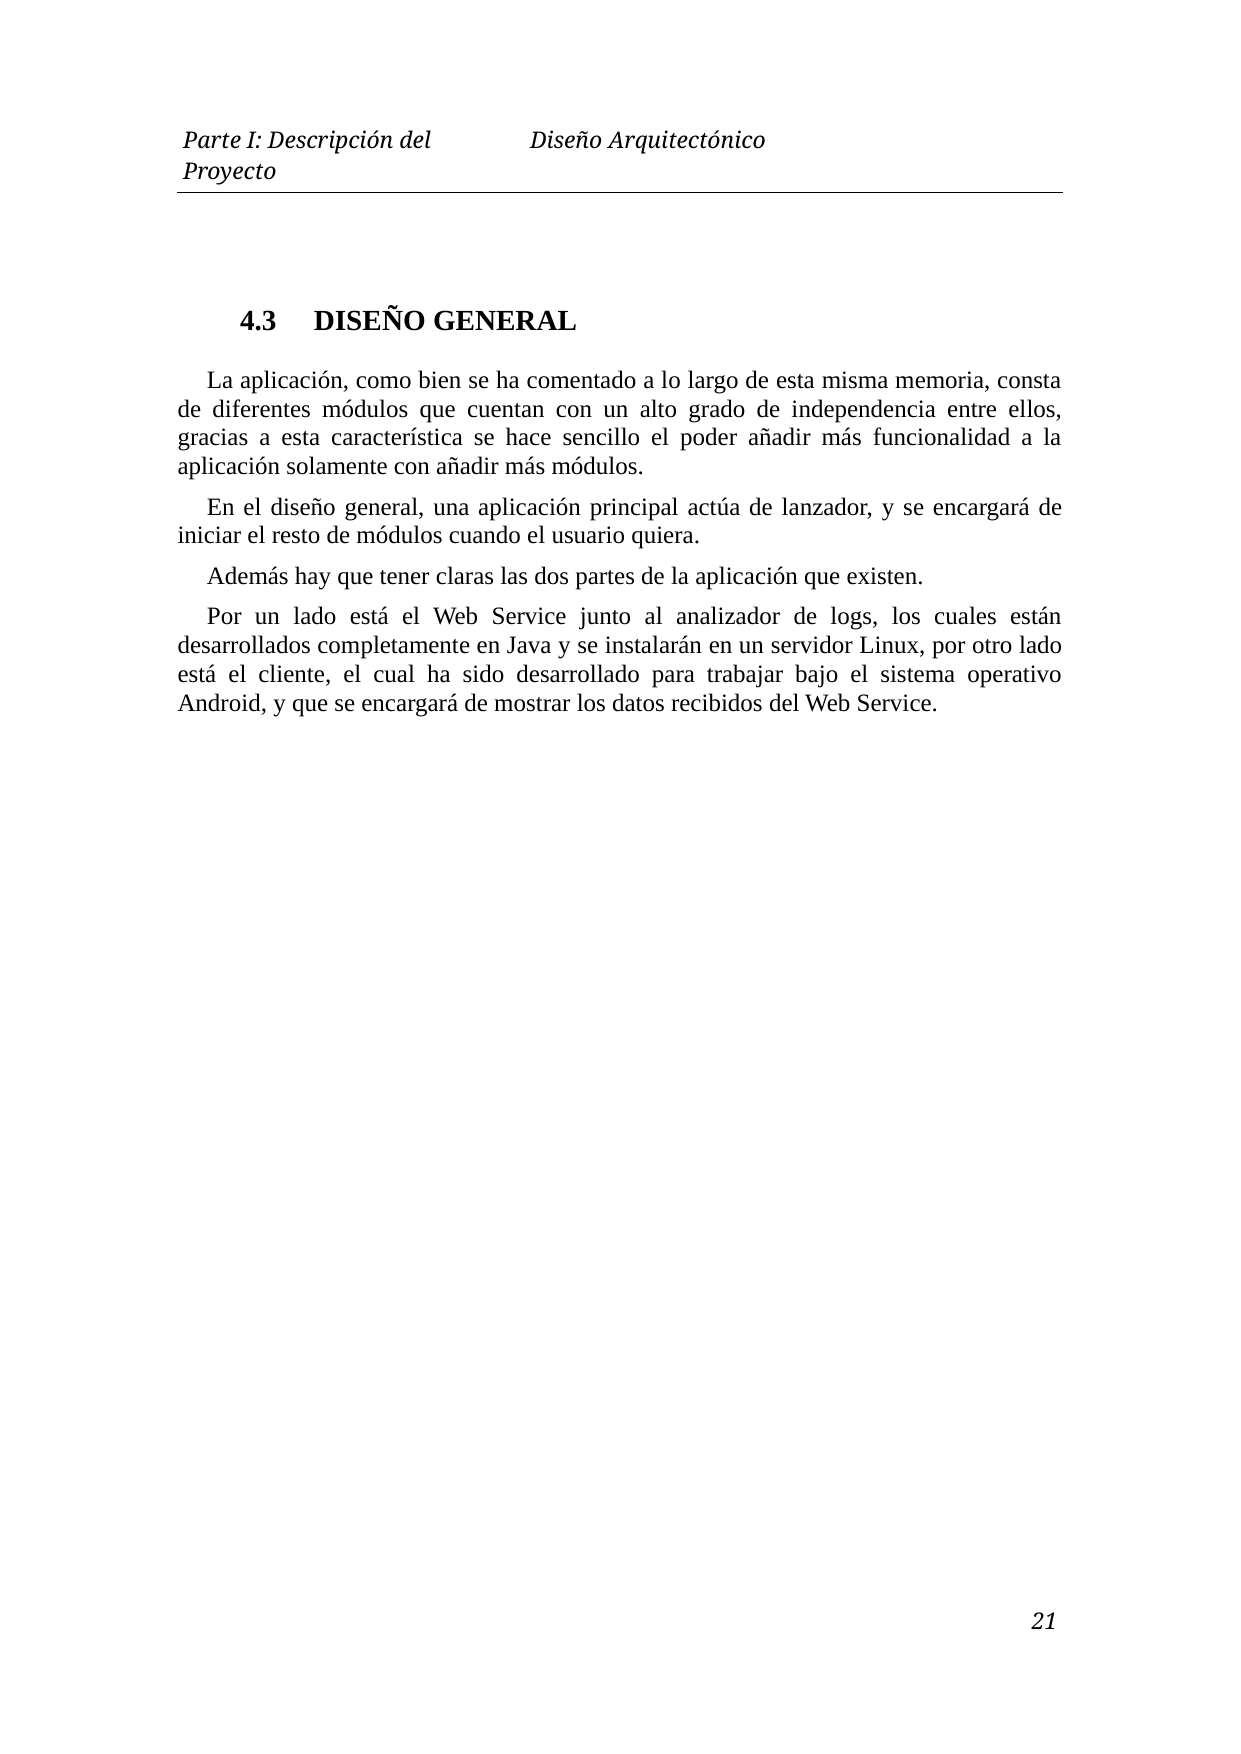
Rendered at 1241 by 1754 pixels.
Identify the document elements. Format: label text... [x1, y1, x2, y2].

subtitle Diseño General [240, 303, 1063, 336]
text Por un lado está el Web Service junto al analizador de logs, los cuales están desarrollados completamente en Java y se instalarán en un servidor Linux, por otro lado está el cliente, el cual ha sido desarrollado para trabajar bajo el sistema operativo Android, y que se encargará de mostrar los datos recibidos del Web Service. [177, 601, 1063, 716]
text En el diseño general, una aplicación principal actúa de lanzador, y se encargará de iniciar el resto de módulos cuando el usuario quiera. [177, 492, 1063, 549]
text Además hay que tener claras las dos partes de la aplicación que existen. [177, 561, 1063, 590]
text La aplicación, como bien se ha comentado a lo largo de esta misma memoria, consta de diferentes módulos que cuentan con un alto grado de independencia entre ellos, gracias a esta característica se hace sencillo el poder añadir más funcionalidad a la aplicación solamente con añadir más módulos. [177, 365, 1063, 480]
